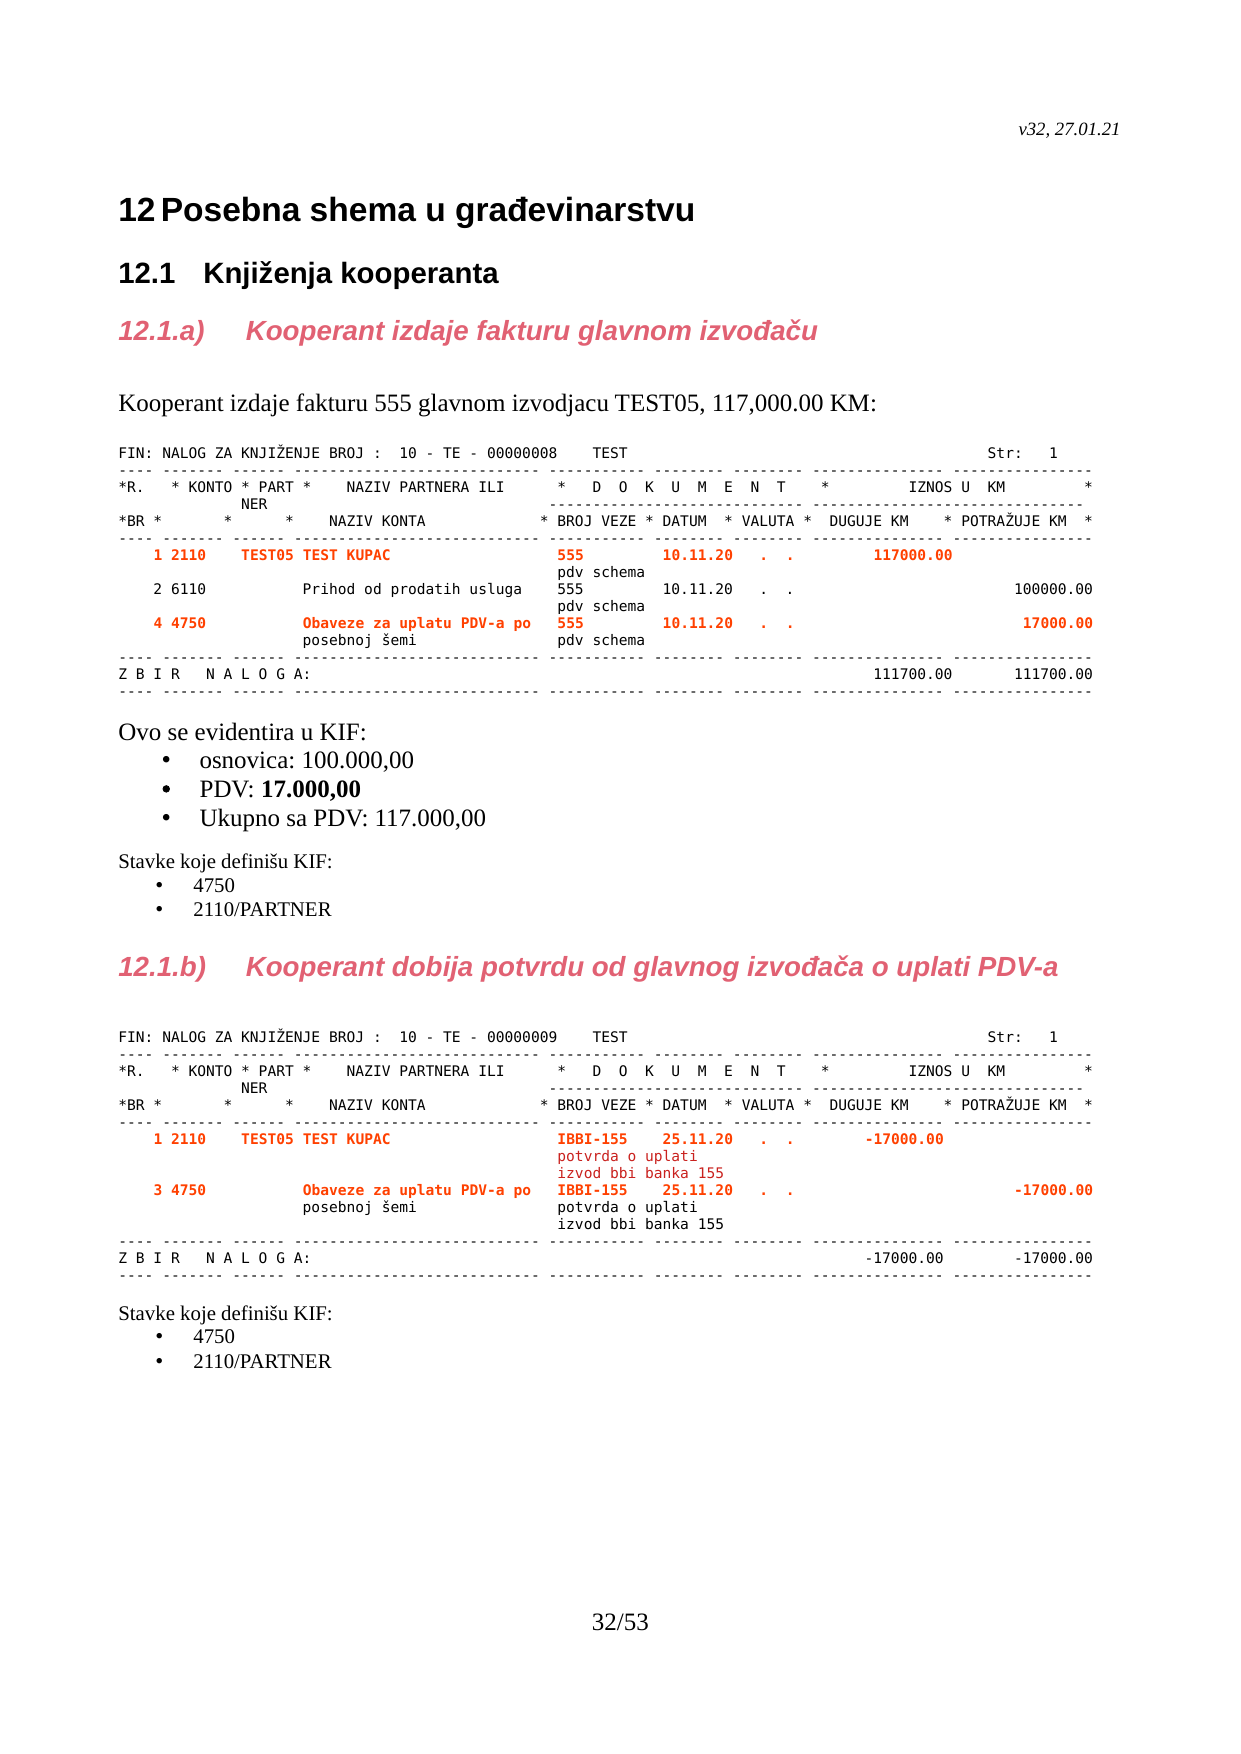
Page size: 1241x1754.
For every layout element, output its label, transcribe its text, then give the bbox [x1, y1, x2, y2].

text posebnoj šemi pdv schema [118, 632, 1122, 649]
list osnovica: 100.000,00 [162, 746, 1122, 774]
text ---- ------- ------ ---------------------------- ----------- -------- -------- --------------- ---------------- [118, 1114, 1122, 1131]
subtitle Kooperant izdaje fakturu glavnom izvođaču [118, 314, 1122, 346]
list 4750 [156, 873, 1122, 897]
text 3 4750 Obaveze za uplatu PDV-a po IBBI-155 25.11.20 . . -17000.00 [118, 1182, 1122, 1198]
text ---- ------- ------ ---------------------------- ----------- -------- -------- --------------- ---------------- [118, 649, 1122, 666]
text Kooperant izdaje fakturu 555 glavnom izvodjacu TEST05, 117,000.00 KM: [118, 388, 1122, 416]
text ---- ------- ------ ---------------------------- ----------- -------- -------- --------------- ---------------- [118, 530, 1122, 547]
text FIN: NALOG ZA KNJIŽENJE BROJ : 10 - TE - 00000009 TEST Str: 1 [118, 1029, 1122, 1046]
text ---- ------- ------ ---------------------------- ----------- -------- -------- --------------- ---------------- [118, 683, 1122, 700]
text 1 2110 TEST05 TEST KUPAC 555 10.11.20 . . 117000.00 [118, 547, 1122, 564]
text Z B I R N A L O G A: -17000.00 -17000.00 [118, 1249, 1122, 1266]
text ---- ------- ------ ---------------------------- ----------- -------- -------- --------------- ---------------- [118, 1046, 1122, 1063]
text izvod bbi banka 155 [118, 1164, 1122, 1182]
text *BR * * * NAZIV KONTA * BROJ VEZE * DATUM * VALUTA * DUGUJE KM * POTRAŽUJE KM * [118, 513, 1122, 530]
text NER ----------------------------- ------------------------------- [118, 496, 1122, 513]
text pdv schema [118, 564, 1122, 581]
text *BR * * * NAZIV KONTA * BROJ VEZE * DATUM * VALUTA * DUGUJE KM * POTRAŽUJE KM * [118, 1097, 1122, 1114]
text potvrda o uplati [118, 1148, 1122, 1164]
text 4 4750 Obaveze za uplatu PDV-a po 555 10.11.20 . . 17000.00 [118, 615, 1122, 632]
text Ovo se evidentira u KIF: [118, 717, 1122, 746]
text ---- ------- ------ ---------------------------- ----------- -------- -------- --------------- ---------------- [118, 462, 1122, 479]
text 2 6110 Prihod od prodatih usluga 555 10.11.20 . . 100000.00 [118, 581, 1122, 598]
list Ukupno sa PDV: 117.000,00 [162, 803, 1122, 832]
text *R. * KONTO * PART * NAZIV PARTNERA ILI * D O K U M E N T * IZNOS U KM * [118, 1063, 1122, 1080]
list PDV: 17.000,00 [162, 774, 1122, 803]
list 4750 [156, 1324, 1122, 1348]
text Stavke koje definišu KIF: [118, 1300, 1122, 1324]
text pdv schema [118, 598, 1122, 615]
text posebnoj šemi potvrda o uplati [118, 1198, 1122, 1216]
subtitle Knjiženja kooperanta [118, 256, 1122, 289]
text NER ----------------------------- ------------------------------- [118, 1080, 1122, 1097]
list 2110/PARTNER [156, 897, 1122, 921]
text Stavke koje definišu KIF: [118, 849, 1122, 873]
text izvod bbi banka 155 [118, 1216, 1122, 1232]
subtitle Posebna shema u građevinarstvu [118, 190, 1122, 229]
text 1 2110 TEST05 TEST KUPAC IBBI-155 25.11.20 . . -17000.00 [118, 1131, 1122, 1148]
subtitle Kooperant dobija potvrdu od glavnog izvođača o uplati PDV-a [118, 950, 1122, 982]
list 2110/PARTNER [156, 1348, 1122, 1373]
text ---- ------- ------ ---------------------------- ----------- -------- -------- --------------- ---------------- [118, 1232, 1122, 1249]
text *R. * KONTO * PART * NAZIV PARTNERA ILI * D O K U M E N T * IZNOS U KM * [118, 479, 1122, 496]
text ---- ------- ------ ---------------------------- ----------- -------- -------- --------------- ---------------- [118, 1266, 1122, 1283]
text Z B I R N A L O G A: 111700.00 111700.00 [118, 666, 1122, 683]
text FIN: NALOG ZA KNJIŽENJE BROJ : 10 - TE - 00000008 TEST Str: 1 [118, 445, 1122, 462]
